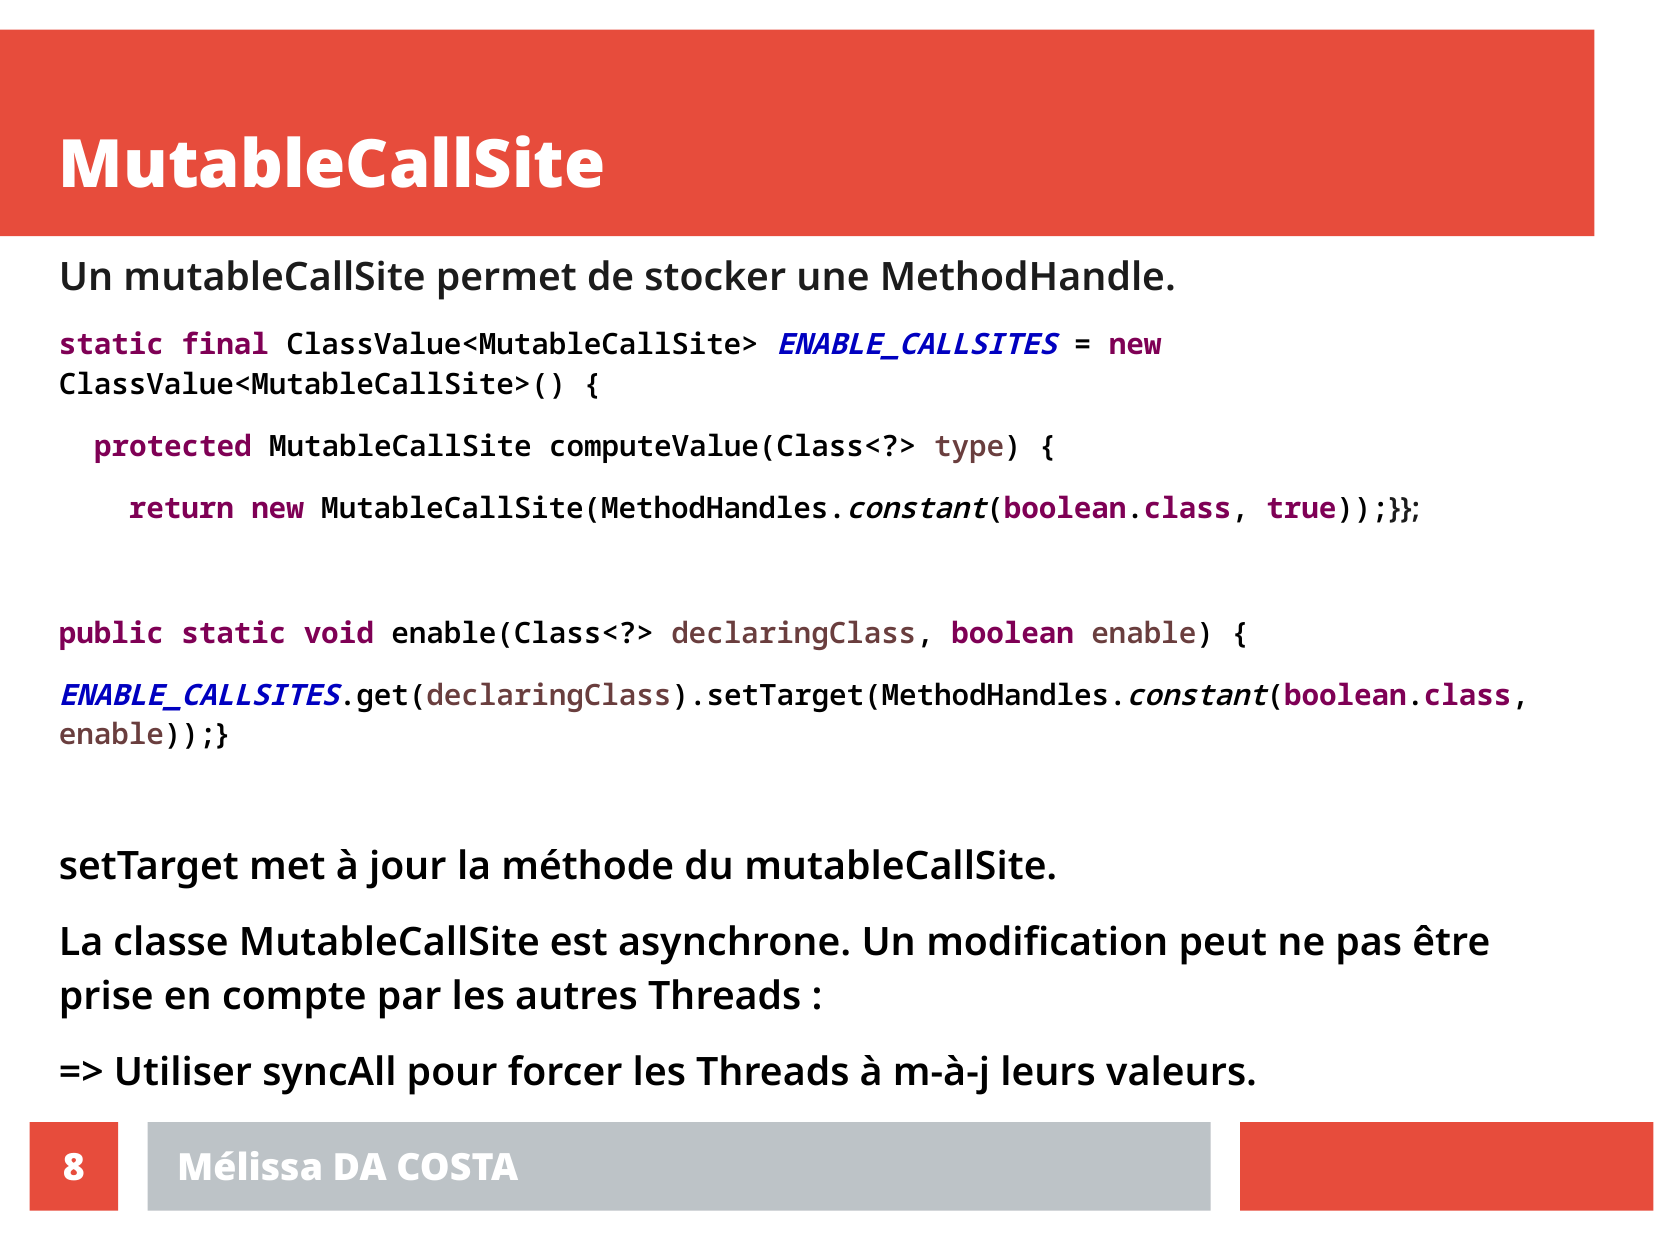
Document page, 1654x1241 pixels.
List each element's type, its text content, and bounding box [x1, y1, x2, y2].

title MutableCallSite [59, 59, 1595, 207]
list Un mutableCallSite permet de stocker une MethodHandle. static final ClassValue<MutableCallSite> ENABLE_CALLSITES = new ClassValue<MutableCallSite>() { protected MutableCallSite computeValue(Class<?> type) { return new MutableCallSite(MethodHandles.constant(boolean.class, true));}}; public static void enable(Class<?> declaringClass, boolean enable) { ENABLE_CALLSITES.get(declaringClass).setTarget(MethodHandles.constant(boolean.class, enable));} setTarget met à jour la méthode du mutableCallSite. La classe MutableCallSite est asynchrone. Un modification peut ne pas être prise en compte par les autres Threads : => Utiliser syncAll pour forcer les Threads à m-à-j leurs valeurs. [59, 248, 1595, 1099]
